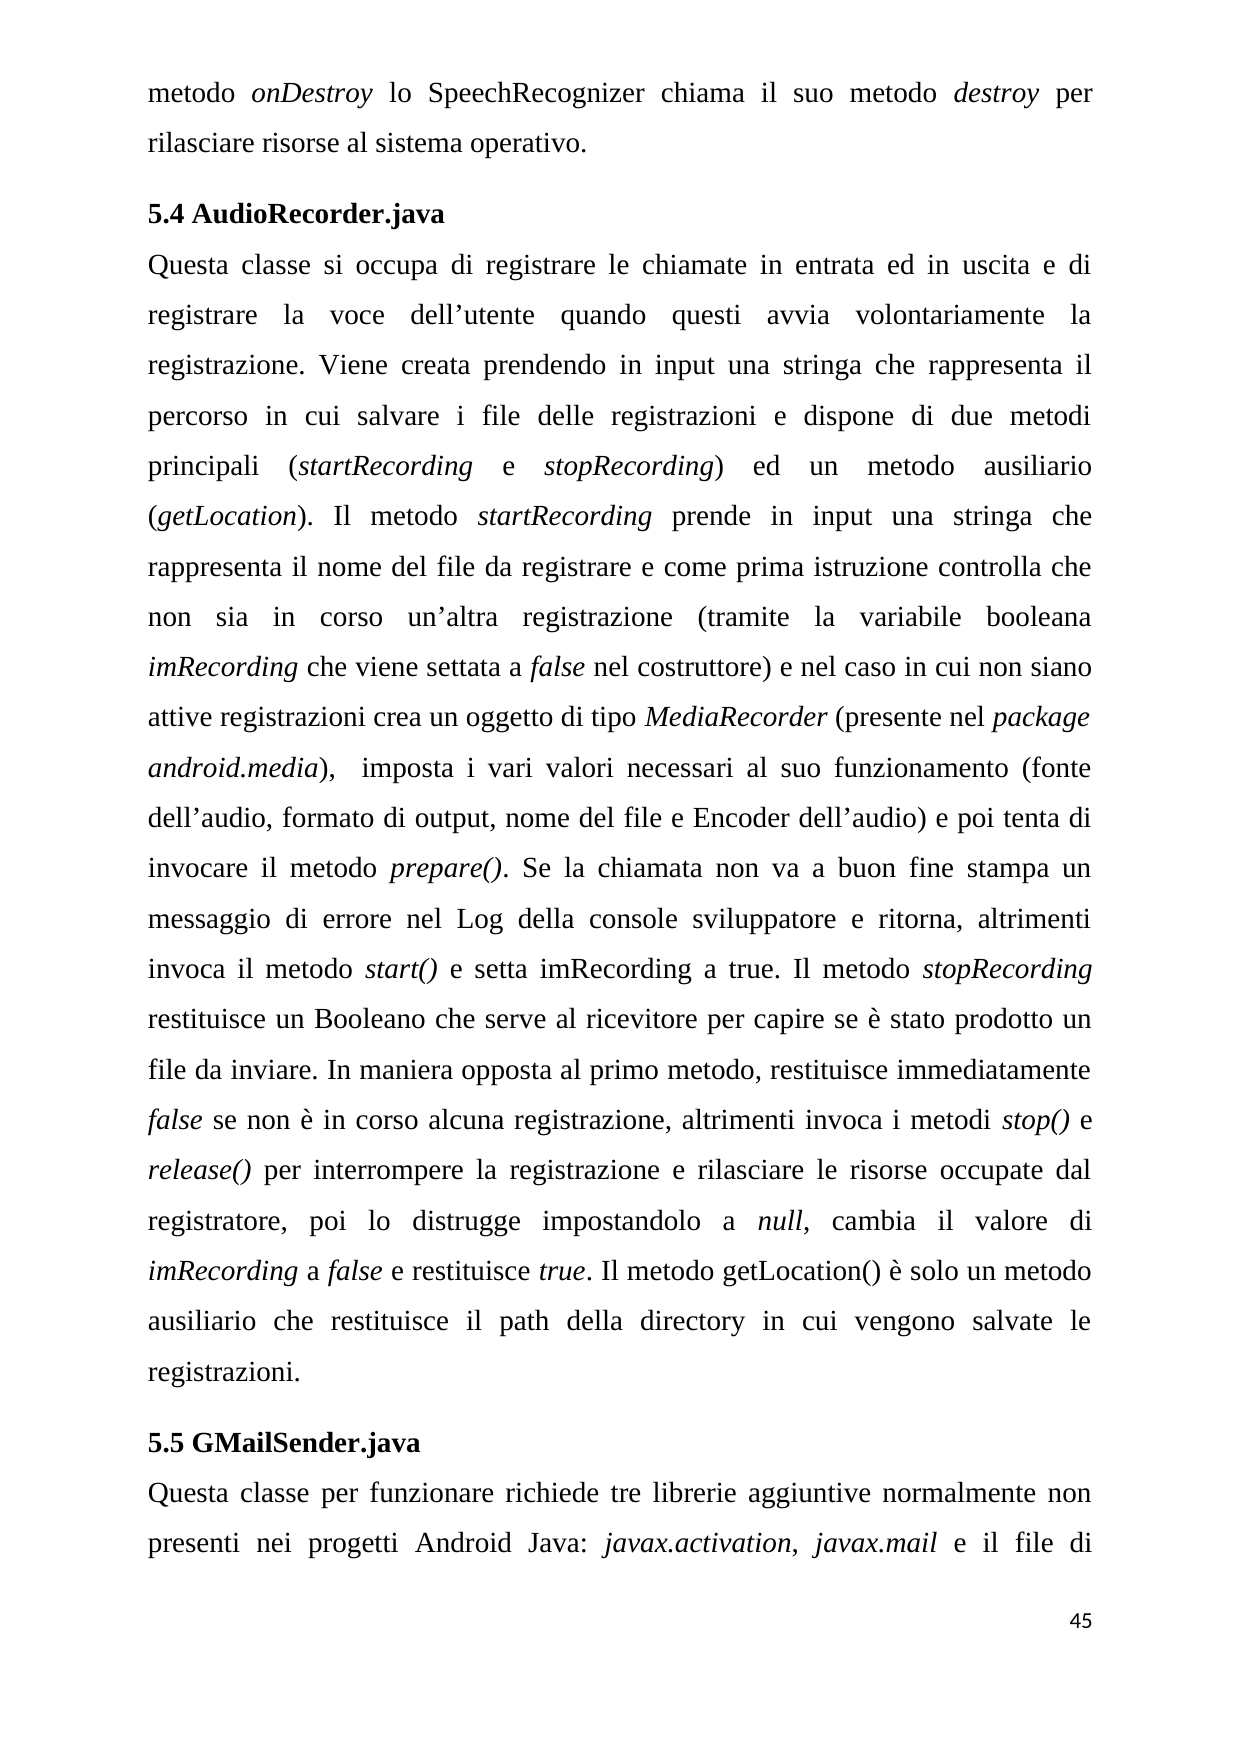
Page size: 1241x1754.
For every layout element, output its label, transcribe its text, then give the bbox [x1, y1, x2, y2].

text Questa classe per funzionare richiede tre librerie aggiuntive normalmente non presenti nei progetti Android Java: javax.activation, javax.mail e il file di [148, 1475, 1092, 1559]
subtitle 5.5 GMailSender.java [148, 1425, 1092, 1458]
text Questa classe si occupa di registrare le chiamate in entrata ed in uscita e di registrare la voce dell’utente quando questi avvia volontariamente la registrazione. Viene creata prendendo in input una stringa che rappresenta il percorso in cui salvare i file delle registrazioni e dispone di due metodi principali (startRecording e stopRecording) ed un metodo ausiliario (getLocation). Il metodo startRecording prende in input una stringa che rappresenta il nome del file da registrare e come prima istruzione controlla che non sia in corso un’altra registrazione (tramite la variabile booleana imRecording che viene settata a false nel costruttore) e nel caso in cui non siano attive registrazioni crea un oggetto di tipo MediaRecorder (presente nel package android.media), imposta i vari valori necessari al suo funzionamento (fonte dell’audio, formato di output, nome del file e Encoder dell’audio) e poi tenta di invocare il metodo prepare(). Se la chiamata non va a buon fine stampa un messaggio di errore nel Log della console sviluppatore e ritorna, altrimenti invoca il metodo start() e setta imRecording a true. Il metodo stopRecording restituisce un Booleano che serve al ricevitore per capire se è stato prodotto un file da inviare. In maniera opposta al primo metodo, restituisce immediatamente false se non è in corso alcuna registrazione, altrimenti invoca i metodi stop() e release() per interrompere la registrazione e rilasciare le risorse occupate dal registratore, poi lo distrugge impostandolo a null, cambia il valore di imRecording a false e restituisce true. Il metodo getLocation() è solo un metodo ausiliario che restituisce il path della directory in cui vengono salvate le registrazioni. [148, 247, 1092, 1387]
text metodo onDestroy lo SpeechRecognizer chiama il suo metodo destroy per rilasciare risorse al sistema operativo. [148, 75, 1092, 159]
subtitle 5.4 AudioRecorder.java [148, 196, 1092, 230]
